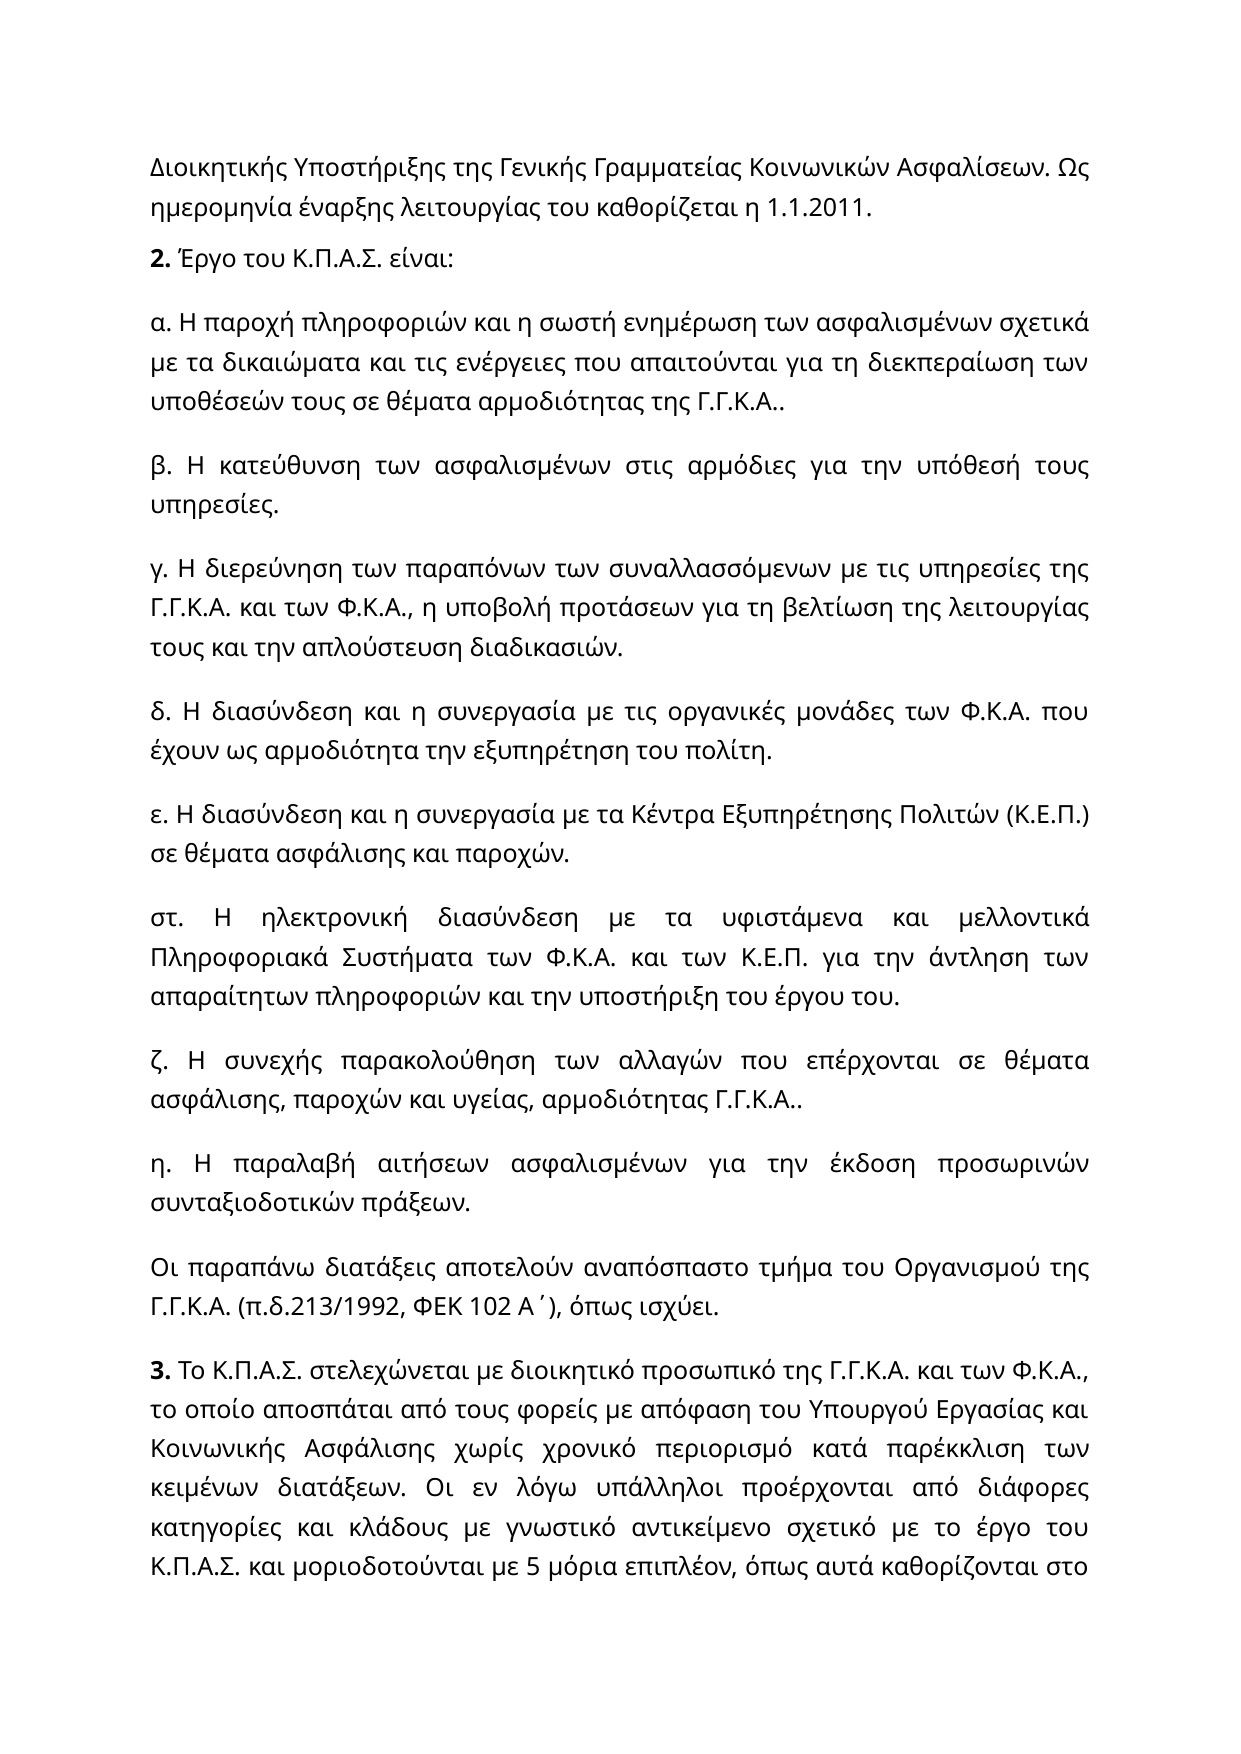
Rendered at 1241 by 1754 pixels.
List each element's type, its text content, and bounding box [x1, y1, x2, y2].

text α. Η παροχή πληροφοριών και η σωστή ενημέρωση των ασφαλισμένων σχετικά με τα δικαιώματα και τις ενέργειες που απαιτούνται για τη διεκπεραίωση των υποθέσεών τους σε θέματα αρμοδιότητας της Γ.Γ.Κ.Α.. [150, 305, 1090, 417]
text η. Η παραλαβή αιτήσεων ασφαλισμένων για την έκδοση προσωρινών συνταξιοδοτικών πράξεων. [150, 1146, 1090, 1219]
text στ. Η ηλεκτρονική διασύνδεση με τα υφιστάμενα και μελλοντικά Πληροφοριακά Συστήματα των Φ.Κ.Α. και των Κ.Ε.Π. για την άντληση των απαραίτητων πληροφοριών και την υποστήριξη του έργου του. [150, 900, 1090, 1012]
text 3. Το Κ.Π.Α.Σ. στελεχώνεται με διοικητικό προσωπικό της Γ.Γ.Κ.Α. και των Φ.Κ.Α., το οποίο αποσπάται από τους φορείς με απόφαση του Υπουργού Εργασίας και Κοινωνικής Ασφάλισης χωρίς χρονικό περιορισμό κατά παρέκκλιση των κειμένων διατάξεων. Οι εν λόγω υπάλληλοι προέρχονται από διάφορες κατηγορίες και κλάδους με γνωστικό αντικείμενο σχετικό με το έργο του Κ.Π.Α.Σ. και μοριοδοτούνται με 5 μόρια επιπλέον, όπως αυτά καθορίζονται στο [150, 1352, 1090, 1582]
text γ. Η διερεύνηση των παραπόνων των συναλλασσόμενων με τις υπηρεσίες της Γ.Γ.Κ.Α. και των Φ.Κ.Α., η υποβολή προτάσεων για τη βελτίωση της λειτουργίας τους και την απλούστευση διαδικασιών. [150, 551, 1090, 663]
text ε. Η διασύνδεση και η συνεργασία με τα Κέντρα Εξυπηρέτησης Πολιτών (Κ.Ε.Π.) σε θέματα ασφάλισης και παροχών. [150, 797, 1090, 870]
text Οι παραπάνω διατάξεις αποτελούν αναπόσπαστο τμήμα του Οργανισμού της Γ.Γ.Κ.Α. (π.δ.213/1992, ΦΕΚ 102 Α΄), όπως ισχύει. [150, 1249, 1090, 1322]
text δ. Η διασύνδεση και η συνεργασία με τις οργανικές μονάδες των Φ.Κ.Α. που έχουν ως αρμοδιότητα την εξυπηρέτηση του πολίτη. [150, 693, 1090, 767]
text 2. Έργο του Κ.Π.Α.Σ. είναι: [150, 241, 1090, 275]
text ζ. Η συνεχής παρακολούθηση των αλλαγών που επέρχονται σε θέματα ασφάλισης, παροχών και υγείας, αρμοδιότητας Γ.Γ.Κ.Α.. [150, 1042, 1090, 1116]
text Διοικητικής Υποστήριξης της Γενικής Γραμματείας Κοινωνικών Ασφαλίσεων. Ως ημερομηνία έναρξης λειτουργίας του καθορίζεται η 1.1.2011. [150, 150, 1090, 223]
text β. Η κατεύθυνση των ασφαλισμένων στις αρμόδιες για την υπόθεσή τους υπηρεσίες. [150, 447, 1090, 521]
